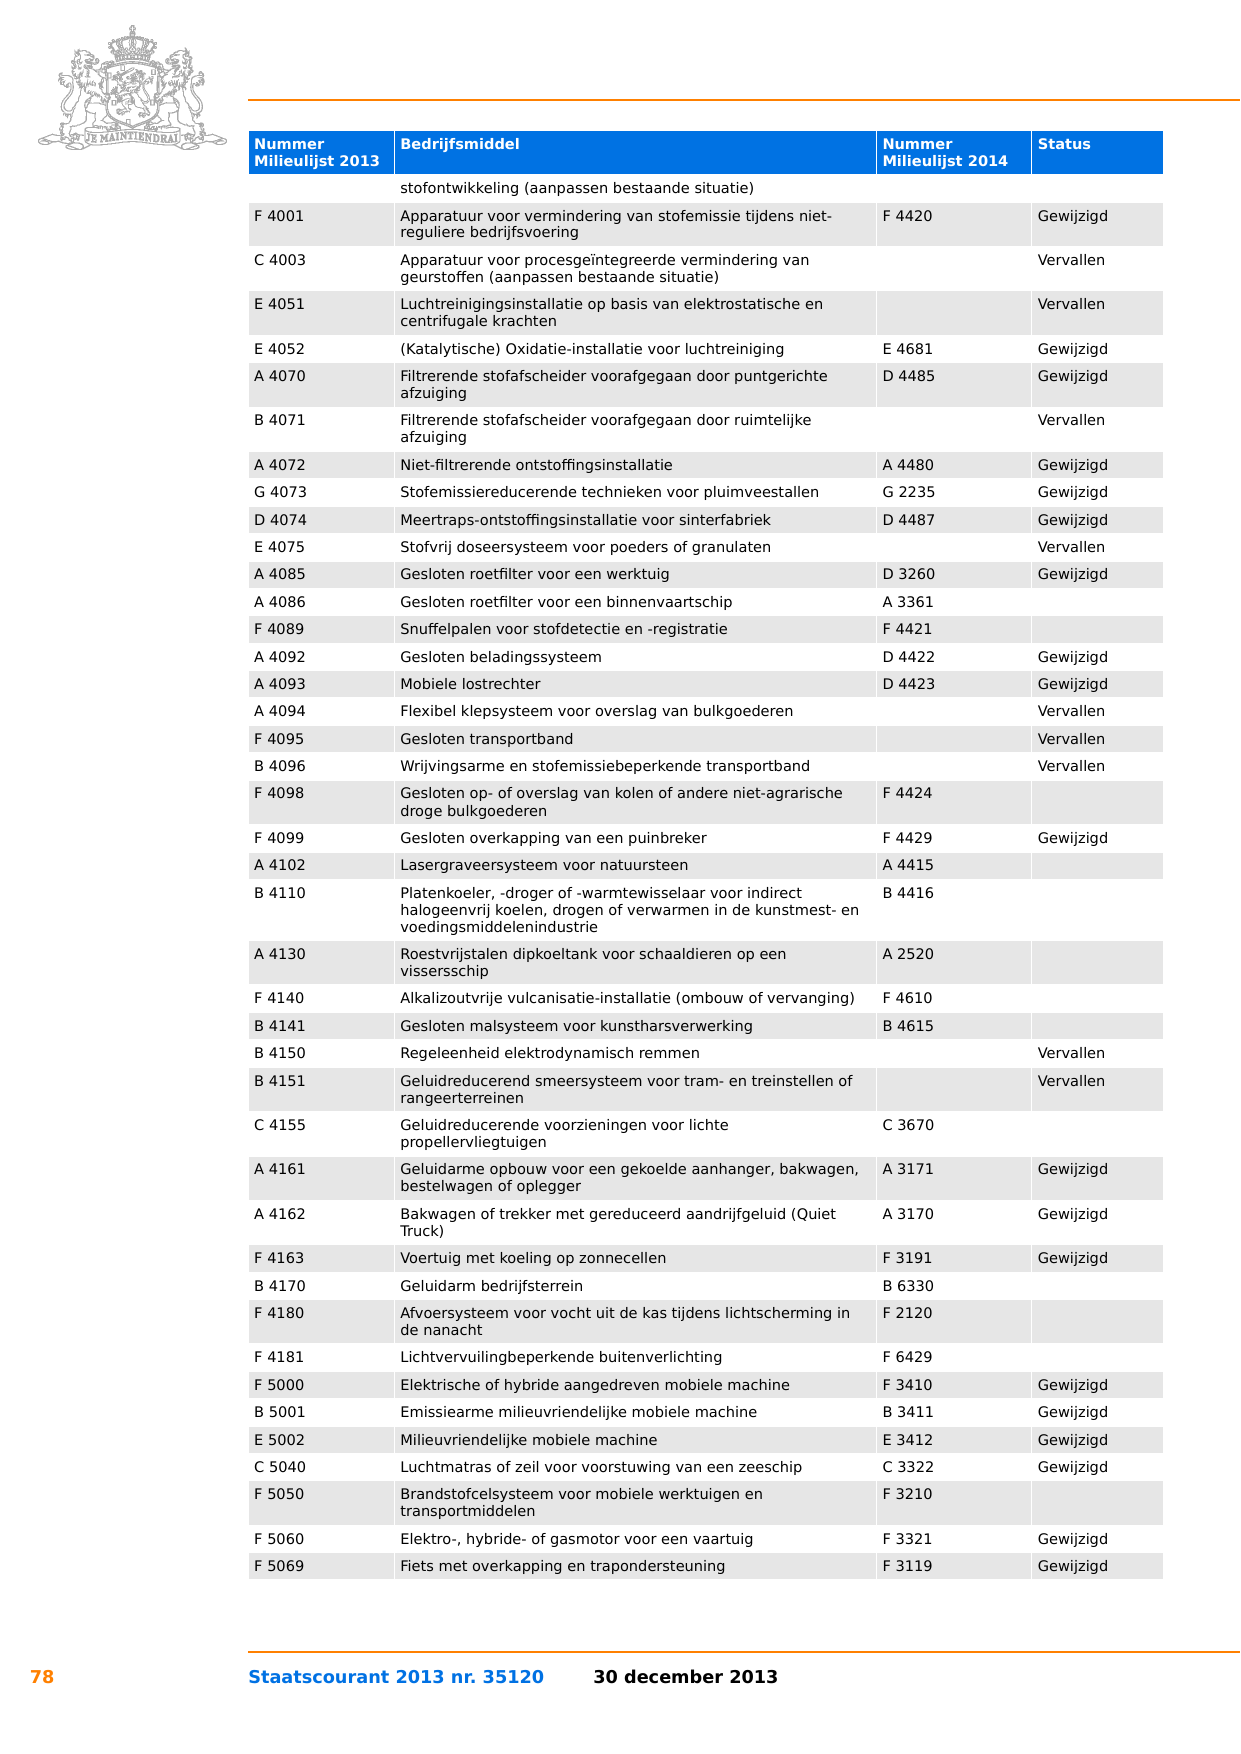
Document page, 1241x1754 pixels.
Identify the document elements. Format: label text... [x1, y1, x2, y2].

table_cell [1032, 941, 1163, 984]
table_cell [1032, 781, 1163, 824]
table_cell B 4096 [249, 753, 394, 780]
table_cell Gewijzigd [1032, 1399, 1163, 1426]
table_cell C 4003 [249, 247, 394, 290]
table_cell C 3322 [877, 1454, 1031, 1480]
table_cell Elektrische of hybride aangedreven mobiele machine [395, 1372, 876, 1398]
table_cell Vervallen [1032, 534, 1163, 561]
table_cell Gewijzigd [1032, 363, 1163, 407]
table_cell [1032, 1345, 1163, 1371]
table_cell A 4070 [249, 363, 394, 407]
table_cell Luchtmatras of zeil voor voorstuwing van een zeeschip [395, 1454, 876, 1480]
table_cell Gewijzigd [1032, 336, 1163, 362]
table_cell [877, 408, 1031, 451]
table_cell A 4415 [877, 853, 1031, 879]
table_cell [877, 175, 1031, 202]
table_cell Wrijvingsarme en stofemissiebeperkende transportband [395, 753, 876, 780]
table_cell A 4162 [249, 1201, 394, 1244]
table_cell Apparatuur voor procesgeïntegreerde vermindering van geurstoffen (aanpassen bestaande situatie) [395, 247, 876, 290]
table_cell Geluidarme opbouw voor een gekoelde aanhanger, bakwagen, bestelwagen of oplegger [395, 1157, 876, 1200]
table_cell Alkalizoutvrije vulcanisatie-installatie (ombouw of vervanging) [395, 986, 876, 1012]
table_cell F 3210 [877, 1481, 1031, 1525]
table_cell [1032, 1481, 1163, 1525]
table_cell Gewijzigd [1032, 1427, 1163, 1453]
table_cell Vervallen [1032, 1068, 1163, 1111]
table_cell F 4095 [249, 726, 394, 752]
table_cell [1032, 1300, 1163, 1343]
table_cell C 5040 [249, 1454, 394, 1480]
table_cell Snuffelpalen voor stofdetectie en -registratie [395, 616, 876, 643]
table_cell A 4092 [249, 644, 394, 670]
table_cell G 2235 [877, 479, 1031, 506]
table_cell Gewijzigd [1032, 1157, 1163, 1200]
table_cell B 4141 [249, 1013, 394, 1039]
table_cell [877, 247, 1031, 290]
table_cell Gewijzigd [1032, 1526, 1163, 1552]
table_cell Gewijzigd [1032, 671, 1163, 697]
table_cell G 4073 [249, 479, 394, 506]
picture [38, 25, 227, 150]
table_cell B 6330 [877, 1273, 1031, 1299]
table_cell Bakwagen of trekker met gereduceerd aandrijfgeluid (Quiet Truck) [395, 1201, 876, 1244]
table_cell Gewijzigd [1032, 1553, 1163, 1579]
table_cell Gesloten malsysteem voor kunstharsverwerking [395, 1013, 876, 1039]
table_cell [1032, 1112, 1163, 1156]
table_cell [249, 175, 394, 202]
table_cell Voertuig met koeling op zonnecellen [395, 1245, 876, 1272]
table_cell A 2520 [877, 941, 1031, 984]
table_header Status [1032, 131, 1163, 174]
table_cell F 4181 [249, 1345, 394, 1371]
table_header Nummer Milieulijst 2014 [877, 131, 1031, 174]
table_cell Roestvrijstalen dipkoeltank voor schaaldieren op een vissersschip [395, 941, 876, 984]
table_cell B 4150 [249, 1040, 394, 1067]
table_cell F 5060 [249, 1526, 394, 1552]
table_cell B 3411 [877, 1399, 1031, 1426]
table_header Nummer Milieulijst 2013 [249, 131, 394, 174]
table_cell F 5069 [249, 1553, 394, 1579]
table_cell [877, 699, 1031, 725]
table_cell F 4424 [877, 781, 1031, 824]
table_cell A 3171 [877, 1157, 1031, 1200]
table_cell Gewijzigd [1032, 562, 1163, 588]
table_cell [877, 1068, 1031, 1111]
table_cell Lasergraveersysteem voor natuursteen [395, 853, 876, 879]
table_cell Gewijzigd [1032, 1245, 1163, 1272]
table_cell F 4098 [249, 781, 394, 824]
table_cell E 4052 [249, 336, 394, 362]
table_cell Elektro-, hybride- of gasmotor voor een vaartuig [395, 1526, 876, 1552]
table_cell A 4086 [249, 589, 394, 615]
table_cell A 4161 [249, 1157, 394, 1200]
table_cell Gesloten beladingssysteem [395, 644, 876, 670]
table_cell Gewijzigd [1032, 203, 1163, 246]
table_cell [877, 291, 1031, 335]
table_cell Milieuvriendelijke mobiele machine [395, 1427, 876, 1453]
table_cell [1032, 589, 1163, 615]
table_cell B 4615 [877, 1013, 1031, 1039]
table_cell D 4423 [877, 671, 1031, 697]
table_cell Mobiele lostrechter [395, 671, 876, 697]
table_cell [877, 726, 1031, 752]
table_cell Gesloten roetfilter voor een werktuig [395, 562, 876, 588]
table_cell Geluidarm bedrijfsterrein [395, 1273, 876, 1299]
table_cell [877, 1040, 1031, 1067]
table_cell F 4421 [877, 616, 1031, 643]
table_cell A 4102 [249, 853, 394, 879]
table_cell F 5050 [249, 1481, 394, 1525]
table_cell A 4072 [249, 452, 394, 478]
table_cell Gewijzigd [1032, 825, 1163, 851]
table_cell Stofvrij doseersysteem voor poeders of granulaten [395, 534, 876, 561]
table_cell B 4151 [249, 1068, 394, 1111]
table_cell Vervallen [1032, 247, 1163, 290]
table_cell Vervallen [1032, 1040, 1163, 1067]
table_cell [1032, 616, 1163, 643]
table_cell A 4130 [249, 941, 394, 984]
table_cell Gewijzigd [1032, 1372, 1163, 1398]
table_cell D 4422 [877, 644, 1031, 670]
table_cell F 4163 [249, 1245, 394, 1272]
table_cell E 4051 [249, 291, 394, 335]
table_cell Brandstofcelsysteem voor mobiele werktuigen en transportmiddelen [395, 1481, 876, 1525]
table_cell C 3670 [877, 1112, 1031, 1156]
table_cell Vervallen [1032, 291, 1163, 335]
table_cell A 3361 [877, 589, 1031, 615]
table_cell F 3410 [877, 1372, 1031, 1398]
table_cell D 4074 [249, 507, 394, 533]
table_cell Gewijzigd [1032, 1201, 1163, 1244]
table_cell F 4429 [877, 825, 1031, 851]
table_cell [877, 534, 1031, 561]
table_cell D 3260 [877, 562, 1031, 588]
table_cell A 3170 [877, 1201, 1031, 1244]
table_cell Lichtvervuilingbeperkende buitenverlichting [395, 1345, 876, 1371]
table_cell Emissiearme milieuvriendelijke mobiele machine [395, 1399, 876, 1426]
table_cell Filtrerende stofafscheider voorafgegaan door puntgerichte afzuiging [395, 363, 876, 407]
table_cell Regeleenheid elektrodynamisch remmen [395, 1040, 876, 1067]
table_cell Gewijzigd [1032, 1454, 1163, 1480]
table_cell Afvoersysteem voor vocht uit de kas tijdens lichtscherming in de nanacht [395, 1300, 876, 1343]
table_cell B 4071 [249, 408, 394, 451]
table_cell Filtrerende stofafscheider voorafgegaan door ruimtelijke afzuiging [395, 408, 876, 451]
table_cell B 5001 [249, 1399, 394, 1426]
table_cell F 6429 [877, 1345, 1031, 1371]
table_cell Vervallen [1032, 753, 1163, 780]
table_cell F 4099 [249, 825, 394, 851]
table_cell Gewijzigd [1032, 644, 1163, 670]
table_cell Gewijzigd [1032, 479, 1163, 506]
table_cell Apparatuur voor vermindering van stofemissie tijdens niet-reguliere bedrijfsvoering [395, 203, 876, 246]
table_cell [1032, 880, 1163, 940]
table_cell E 5002 [249, 1427, 394, 1453]
table_cell F 4001 [249, 203, 394, 246]
table_cell C 4155 [249, 1112, 394, 1156]
table_cell Meertraps-ontstoffingsinstallatie voor sinterfabriek [395, 507, 876, 533]
table_cell F 4140 [249, 986, 394, 1012]
table_cell A 4480 [877, 452, 1031, 478]
table_cell F 4180 [249, 1300, 394, 1343]
table_cell E 3412 [877, 1427, 1031, 1453]
table_cell D 4487 [877, 507, 1031, 533]
table_cell [1032, 1013, 1163, 1039]
table_cell (Katalytische) Oxidatie-installatie voor luchtreiniging [395, 336, 876, 362]
table_cell D 4485 [877, 363, 1031, 407]
table_cell [877, 753, 1031, 780]
table_cell F 5000 [249, 1372, 394, 1398]
table_cell Platenkoeler, -droger of -warmtewisselaar voor indirect halogeenvrij koelen, drogen of verwarmen in de kunstmest- en voedingsmiddelenindustrie [395, 880, 876, 940]
table_cell F 4610 [877, 986, 1031, 1012]
table_cell A 4085 [249, 562, 394, 588]
table_cell Gewijzigd [1032, 452, 1163, 478]
table_cell [1032, 853, 1163, 879]
table_cell Fiets met overkapping en trapondersteuning [395, 1553, 876, 1579]
table_cell [1032, 986, 1163, 1012]
table_cell [1032, 1273, 1163, 1299]
table_cell B 4170 [249, 1273, 394, 1299]
table_cell Luchtreinigingsinstallatie op basis van elektrostatische en centrifugale krachten [395, 291, 876, 335]
table_cell B 4110 [249, 880, 394, 940]
table_cell [1032, 175, 1163, 202]
table_cell A 4093 [249, 671, 394, 697]
table_cell Geluidreducerende voorzieningen voor lichte propellervliegtuigen [395, 1112, 876, 1156]
table_cell Niet-filtrerende ontstoffingsinstallatie [395, 452, 876, 478]
table_cell Gesloten op- of overslag van kolen of andere niet-agrarische droge bulkgoederen [395, 781, 876, 824]
table_cell Gesloten roetfilter voor een binnenvaartschip [395, 589, 876, 615]
table_cell F 2120 [877, 1300, 1031, 1343]
table_cell Vervallen [1032, 408, 1163, 451]
table_cell Gesloten overkapping van een puinbreker [395, 825, 876, 851]
table_cell A 4094 [249, 699, 394, 725]
table_cell E 4681 [877, 336, 1031, 362]
table_cell F 3191 [877, 1245, 1031, 1272]
table_cell Geluidreducerend smeersysteem voor tram- en treinstellen of rangeerterreinen [395, 1068, 876, 1111]
table_cell Gewijzigd [1032, 507, 1163, 533]
table_cell Vervallen [1032, 726, 1163, 752]
table_cell Stofemissiereducerende technieken voor pluimveestallen [395, 479, 876, 506]
table_cell F 3321 [877, 1526, 1031, 1552]
table_cell E 4075 [249, 534, 394, 561]
table_cell Vervallen [1032, 699, 1163, 725]
table_cell Gesloten transportband [395, 726, 876, 752]
table_cell F 4089 [249, 616, 394, 643]
table_cell F 4420 [877, 203, 1031, 246]
table_cell Flexibel klepsysteem voor overslag van bulkgoederen [395, 699, 876, 725]
table_header Bedrijfsmiddel [395, 131, 876, 174]
table_cell stofontwikkeling (aanpassen bestaande situatie) [395, 175, 876, 202]
table_cell B 4416 [877, 880, 1031, 940]
table_cell F 3119 [877, 1553, 1031, 1579]
